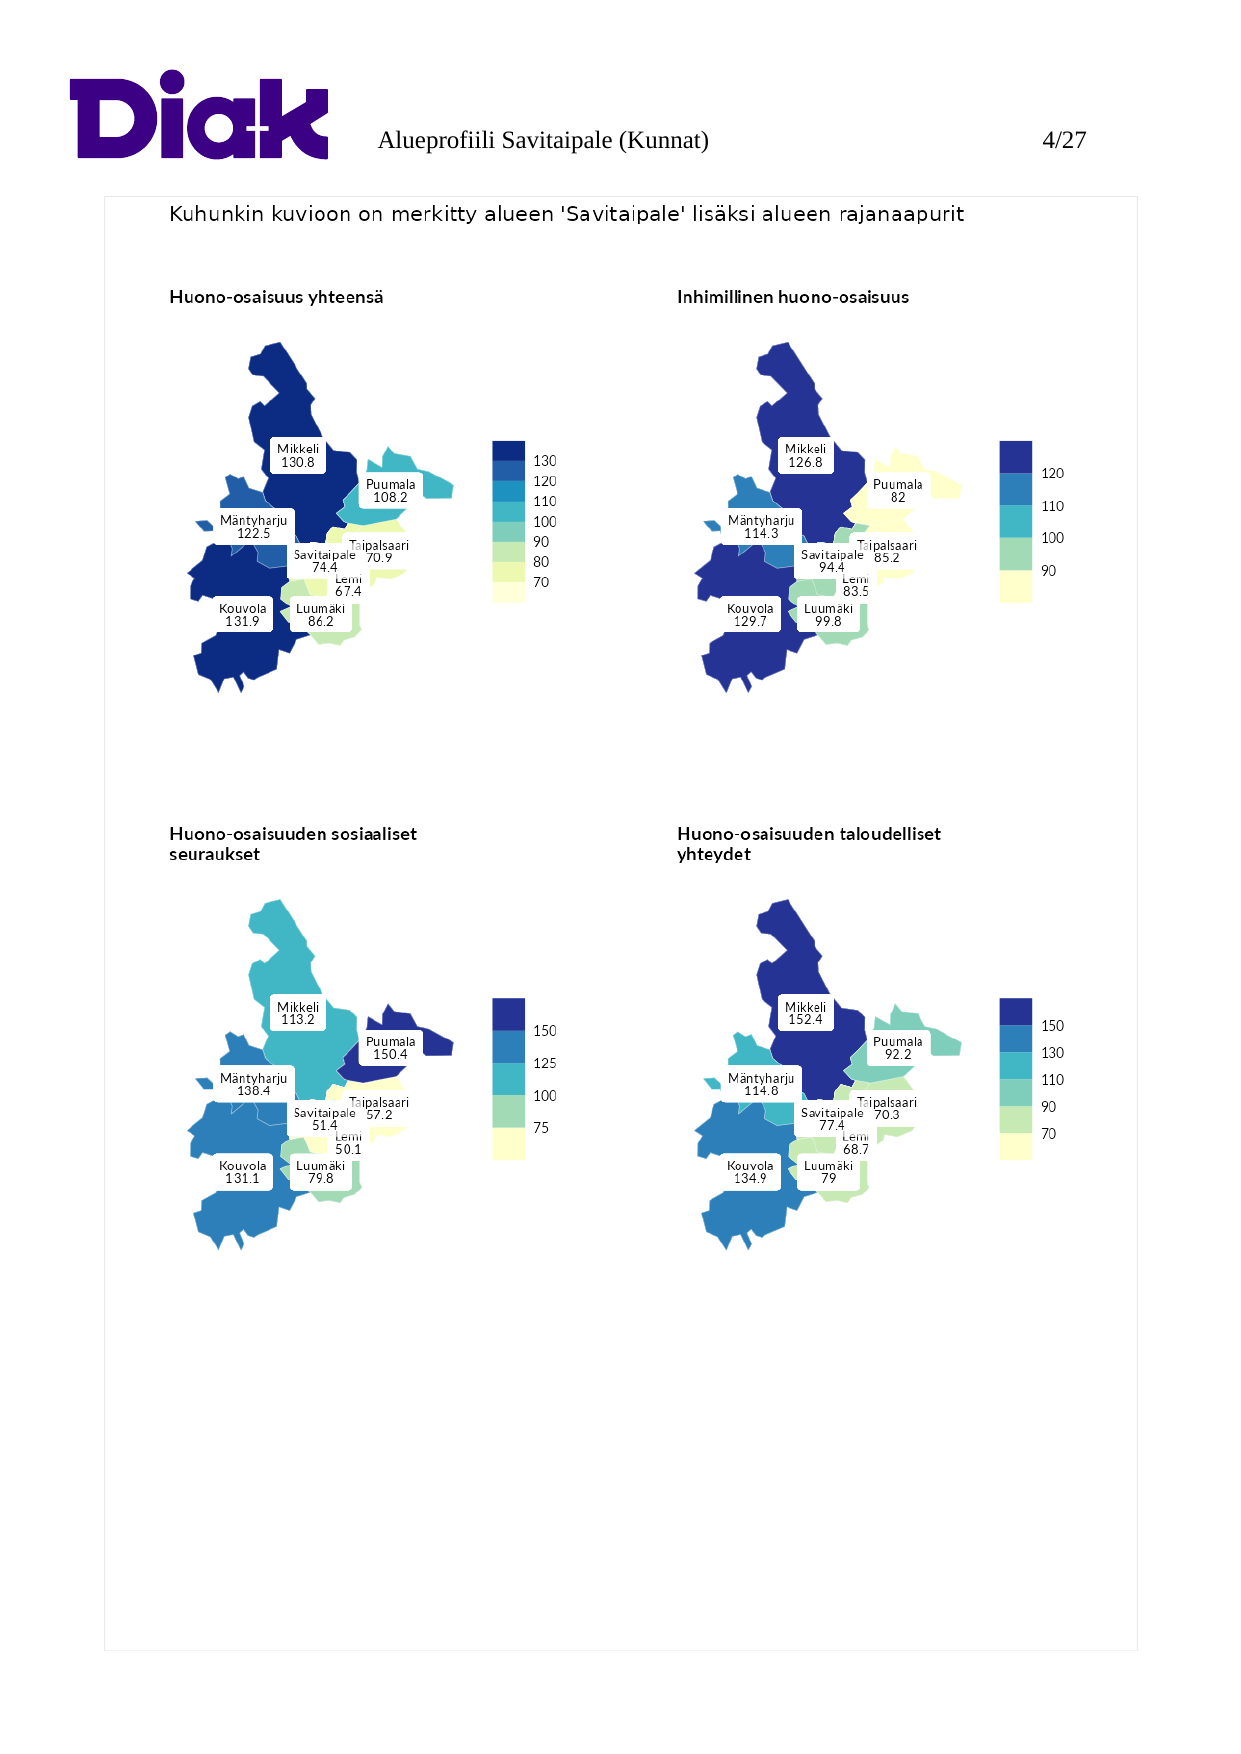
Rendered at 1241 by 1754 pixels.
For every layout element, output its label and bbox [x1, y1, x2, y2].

picture [61, 196, 1179, 1651]
